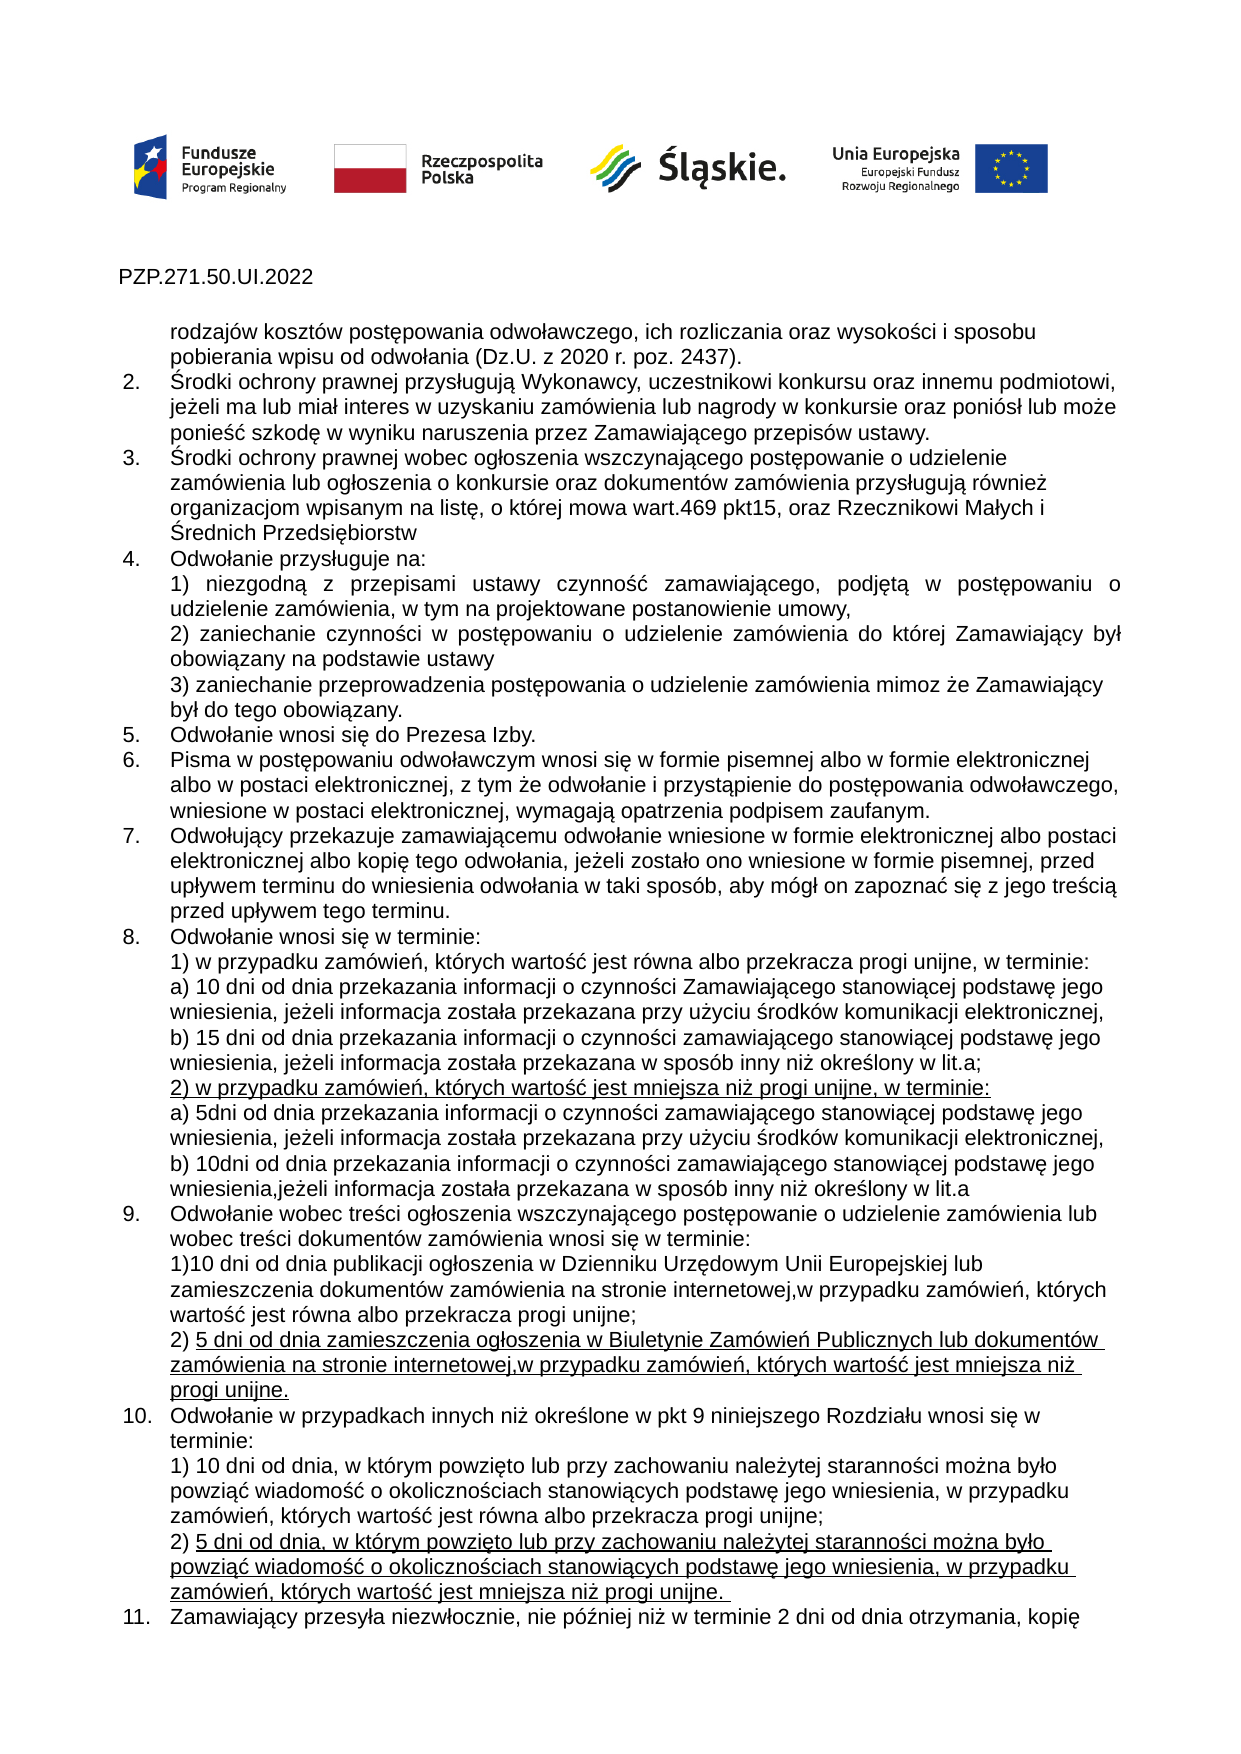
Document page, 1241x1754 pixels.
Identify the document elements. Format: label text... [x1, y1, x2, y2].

table_cell 7. [122, 823, 170, 923]
table_cell 1)10 dni od dnia publikacji ogłoszenia w Dzienniku Urzędowym Unii Europejskiej lub zamieszczenia dokumentów zamówienia na stronie internetowej,w przypadku zamówień, których wartość jest równa albo przekracza progi unijne; [170, 1251, 1122, 1327]
table_cell [122, 1453, 170, 1604]
table_cell rodzajów kosztów postępowania odwoławczego, ich rozliczania oraz wysokości i sposobu pobierania wpisu od odwołania (Dz.U. z 2020 r. poz. 2437). [170, 319, 1122, 369]
table_cell Odwołanie przysługuje na: [170, 545, 1122, 571]
picture [118, 118, 1063, 214]
table_cell 4. [122, 545, 170, 571]
table_cell [122, 1327, 170, 1402]
table_cell [122, 1075, 170, 1201]
table_cell [122, 671, 170, 722]
table_cell [122, 949, 170, 1075]
table_cell Odwołanie wnosi się w terminie: [170, 924, 1122, 949]
table_cell [122, 319, 170, 369]
table_cell 6. [122, 747, 170, 823]
table_cell 3. [122, 445, 170, 545]
table_cell [122, 1251, 170, 1327]
table_cell 2) w przypadku zamówień, których wartość jest mniejsza niż progi unijne, w terminie: a) 5dni od dnia przekazania informacji o czynności zamawiającego stanowiącej podstawę jego wniesienia, jeżeli informacja została przekazana przy użyciu środków komunikacji elektronicznej, b) 10dni od dnia przekazania informacji o czynności zamawiającego stanowiącej podstawę jego wniesienia,jeżeli informacja została przekazana w sposób inny niż określony w lit.a [170, 1075, 1122, 1201]
table_cell [122, 621, 170, 671]
table_cell 1) niezgodną z przepisami ustawy czynność zamawiającego, podjętą w postępowaniu o udzielenie zamówienia, w tym na projektowane postanowienie umowy, [170, 571, 1122, 621]
table_cell 2) zaniechanie czynności w postępowaniu o udzielenie zamówienia do której Zamawiający był obowiązany na podstawie ustawy [170, 621, 1122, 671]
table_cell Środki ochrony prawnej wobec ogłoszenia wszczynającego postępowanie o udzielenie zamówienia lub ogłoszenia o konkursie oraz dokumentów zamówienia przysługują również organizacjom wpisanym na listę, o której mowa wart.469 pkt15, oraz Rzecznikowi Małych i Średnich Przedsiębiorstw [170, 445, 1122, 545]
table_cell Odwołanie w przypadkach innych niż określone w pkt 9 niniejszego Rozdziału wnosi się w terminie: [170, 1403, 1122, 1453]
table_cell 11. [122, 1604, 170, 1629]
table_cell Odwołanie wnosi się do Prezesa Izby. [170, 722, 1122, 747]
table_cell Odwołujący przekazuje zamawiającemu odwołanie wniesione w formie elektronicznej albo postaci elektronicznej albo kopię tego odwołania, jeżeli zostało ono wniesione w formie pisemnej, przed upływem terminu do wniesienia odwołania w taki sposób, aby mógł on zapoznać się z jego treścią przed upływem tego terminu. [170, 823, 1122, 923]
table_cell 5. [122, 722, 170, 747]
table_cell 2) 5 dni od dnia zamieszczenia ogłoszenia w Biuletynie Zamówień Publicznych lub dokumentów zamówienia na stronie internetowej,w przypadku zamówień, których wartość jest mniejsza niż progi unijne. [170, 1327, 1122, 1402]
table_cell 9. [122, 1201, 170, 1251]
table_cell Środki ochrony prawnej przysługują Wykonawcy, uczestnikowi konkursu oraz innemu podmiotowi, jeżeli ma lub miał interes w uzyskaniu zamówienia lub nagrody w konkursie oraz poniósł lub może ponieść szkodę w wyniku naruszenia przez Zamawiającego przepisów ustawy. [170, 369, 1122, 444]
table_cell 8. [122, 924, 170, 949]
table_cell 1) w przypadku zamówień, których wartość jest równa albo przekracza progi unijne, w terminie: a) 10 dni od dnia przekazania informacji o czynności Zamawiającego stanowiącej podstawę jego wniesienia, jeżeli informacja została przekazana przy użyciu środków komunikacji elektronicznej, b) 15 dni od dnia przekazania informacji o czynności zamawiającego stanowiącej podstawę jego wniesienia, jeżeli informacja została przekazana w sposób inny niż określony w lit.a; [170, 949, 1122, 1075]
table_cell 10. [122, 1403, 170, 1453]
table_cell Zamawiający przesyła niezwłocznie, nie później niż w terminie 2 dni od dnia otrzymania, kopię [170, 1604, 1122, 1629]
table_cell 3) zaniechanie przeprowadzenia postępowania o udzielenie zamówienia mimoz że Zamawiający był do tego obowiązany. [170, 671, 1122, 722]
table_cell 1) 10 dni od dnia, w którym powzięto lub przy zachowaniu należytej staranności można było powziąć wiadomość o okolicznościach stanowiących podstawę jego wniesienia, w przypadku zamówień, których wartość jest równa albo przekracza progi unijne; 2) 5 dni od dnia, w którym powzięto lub przy zachowaniu należytej staranności można było powziąć wiadomość o okolicznościach stanowiących podstawę jego wniesienia, w przypadku zamówień, których wartość jest mniejsza niż progi unijne. [170, 1453, 1122, 1604]
table_cell Odwołanie wobec treści ogłoszenia wszczynającego postępowanie o udzielenie zamówienia lub wobec treści dokumentów zamówienia wnosi się w terminie: [170, 1201, 1122, 1251]
table_cell Pisma w postępowaniu odwoławczym wnosi się w formie pisemnej albo w formie elektronicznej albo w postaci elektronicznej, z tym że odwołanie i przystąpienie do postępowania odwoławczego, wniesione w postaci elektronicznej, wymagają opatrzenia podpisem zaufanym. [170, 747, 1122, 823]
table_cell [122, 571, 170, 621]
table_cell 2. [122, 369, 170, 444]
